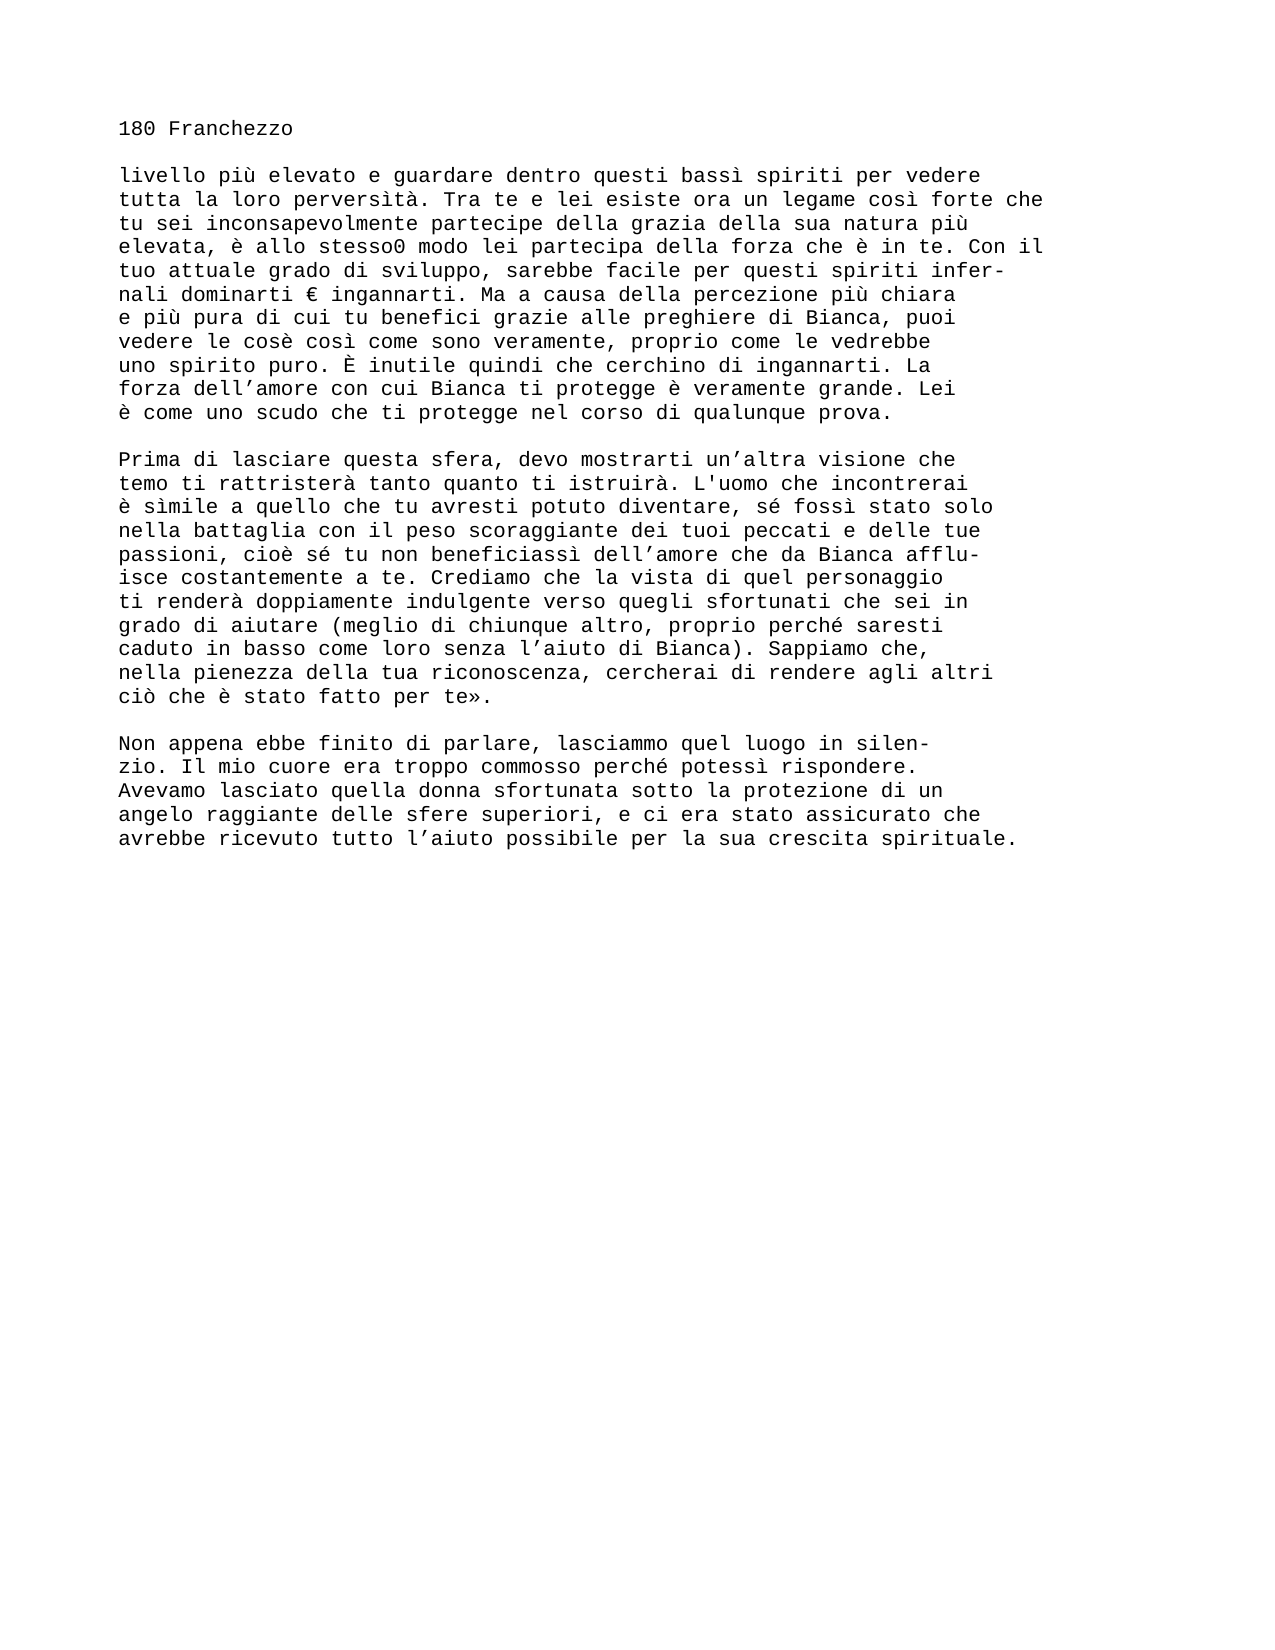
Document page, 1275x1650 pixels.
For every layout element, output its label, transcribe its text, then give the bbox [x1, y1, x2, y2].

text forza dell’amore con cui Bianca ti protegge è veramente grande. Lei [118, 378, 1157, 402]
text zio. Il mio cuore era troppo commosso perché potessì rispondere. [118, 757, 1157, 780]
text livello più elevato e guardare dentro questi bassì spiriti per vedere [118, 165, 1157, 189]
text passioni, cioè sé tu non beneficiassì dell’amore che da Bianca afflu- [118, 544, 1157, 567]
text tuo attuale grado di sviluppo, sarebbe facile per questi spiriti infer- [118, 260, 1157, 284]
text tutta la loro perversìtà. Tra te e lei esiste ora un legame così forte che [118, 189, 1157, 213]
text è sìmile a quello che tu avresti potuto diventare, sé fossì stato solo [118, 496, 1157, 520]
text grado di aiutare (meglio di chiunque altro, proprio perché saresti [118, 615, 1157, 638]
text elevata, è allo stesso0 modo lei partecipa della forza che è in te. Con il [118, 236, 1157, 260]
text nali dominarti € ingannarti. Ma a causa della percezione più chiara [118, 284, 1157, 307]
text tu sei inconsapevolmente partecipe della grazia della sua natura più [118, 213, 1157, 236]
text vedere le cosè così come sono veramente, proprio come le vedrebbe [118, 331, 1157, 354]
text avrebbe ricevuto tutto l’aiuto possibile per la sua crescita spirituale. [118, 827, 1157, 851]
text caduto in basso come loro senza l’aiuto di Bianca). Sappiamo che, [118, 638, 1157, 662]
text temo ti rattristerà tanto quanto ti istruirà. L'uomo che incontrerai [118, 473, 1157, 496]
text ciò che è stato fatto per te». [118, 686, 1157, 709]
text Non appena ebbe finito di parlare, lasciammo quel luogo in silen- [118, 733, 1157, 757]
text uno spirito puro. È inutile quindi che cerchino di ingannarti. La [118, 354, 1157, 378]
text 180 Franchezzo [118, 118, 1157, 142]
text ti renderà doppiamente indulgente verso quegli sfortunati che sei in [118, 591, 1157, 615]
text è come uno scudo che ti protegge nel corso di qualunque prova. [118, 402, 1157, 426]
text isce costantemente a te. Crediamo che la vista di quel personaggio [118, 567, 1157, 591]
text Avevamo lasciato quella donna sfortunata sotto la protezione di un [118, 780, 1157, 804]
text nella pienezza della tua riconoscenza, cercherai di rendere agli altri [118, 662, 1157, 686]
text angelo raggiante delle sfere superiori, e ci era stato assicurato che [118, 804, 1157, 827]
text Prima di lasciare questa sfera, devo mostrarti un’altra visione che [118, 449, 1157, 473]
text nella battaglia con il peso scoraggiante dei tuoi peccati e delle tue [118, 520, 1157, 544]
text e più pura di cui tu benefici grazie alle preghiere di Bianca, puoi [118, 307, 1157, 331]
